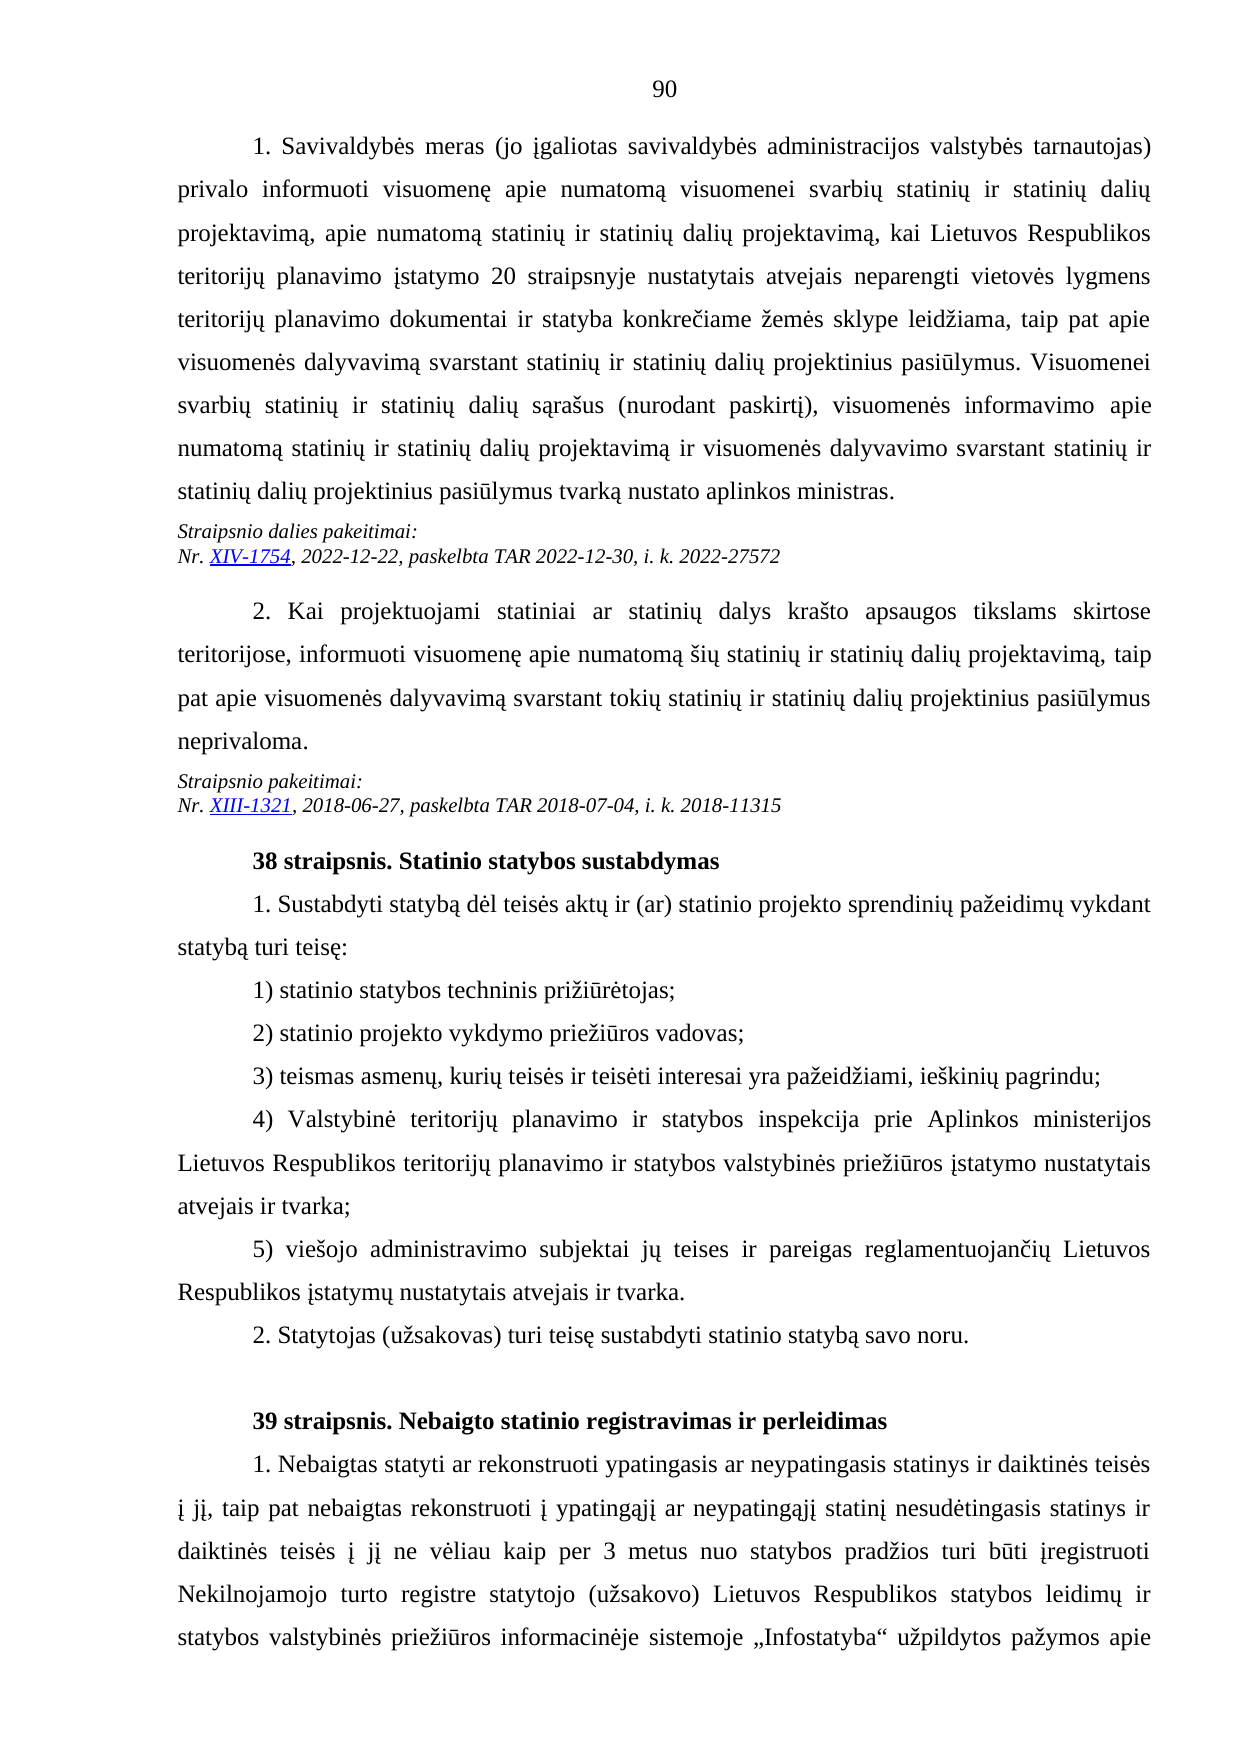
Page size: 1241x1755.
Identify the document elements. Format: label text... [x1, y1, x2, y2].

text 1. Nebaigtas statyti ar rekonstruoti ypatingasis ar neypatingasis statinys ir daiktinės teisės į jį, taip pat nebaigtas rekonstruoti į ypatingąjį ar neypatingąjį statinį nesudėtingasis statinys ir daiktinės teisės į jį ne vėliau kaip per 3 metus nuo statybos pradžios turi būti įregistruoti Nekilnojamojo turto registre statytojo (užsakovo) Lietuvos Respublikos statybos leidimų ir statybos valstybinės priežiūros informacinėje sistemoje „Infostatyba“ užpildytos pažymos apie [177, 1449, 1152, 1651]
text Nr. XIV-1754, 2022-12-22, paskelbta TAR 2022-12-30, i. k. 2022-27572 [177, 543, 1152, 568]
text Straipsnio dalies pakeitimai: [177, 519, 1152, 543]
text 3) teismas asmenų, kurių teisės ir teisėti interesai yra pažeidžiami, ieškinių pagrindu; [177, 1061, 1152, 1090]
text 39 straipsnis. Nebaigto statinio registravimas ir perleidimas [177, 1406, 1152, 1435]
text Nr. XIII-1321, 2018-06-27, paskelbta TAR 2018-07-04, i. k. 2018-11315 [177, 793, 1152, 817]
text 5) viešojo administravimo subjektai jų teises ir pareigas reglamentuojančių Lietuvos Respublikos įstatymų nustatytais atvejais ir tvarka. [177, 1234, 1152, 1306]
text 38 straipsnis. Statinio statybos sustabdymas [177, 846, 1152, 874]
text 2. Kai projektuojami statiniai ar statinių dalys krašto apsaugos tikslams skirtose teritorijose, informuoti visuomenę apie numatomą šių statinių ir statinių dalių projektavimą, taip pat apie visuomenės dalyvavimą svarstant tokių statinių ir statinių dalių projektinius pasiūlymus neprivaloma. [177, 596, 1152, 754]
text 2. Statytojas (užsakovas) turi teisę sustabdyti statinio statybą savo noru. [177, 1320, 1152, 1349]
text Straipsnio pakeitimai: [177, 769, 1152, 793]
text 1. Savivaldybės meras (jo įgaliotas savivaldybės administracijos valstybės tarnautojas) privalo informuoti visuomenę apie numatomą visuomenei svarbių statinių ir statinių dalių projektavimą, apie numatomą statinių ir statinių dalių projektavimą, kai Lietuvos Respublikos teritorijų planavimo įstatymo 20 straipsnyje nustatytais atvejais neparengti vietovės lygmens teritorijų planavimo dokumentai ir statyba konkrečiame žemės sklype leidžiama, taip pat apie visuomenės dalyvavimą svarstant statinių ir statinių dalių projektinius pasiūlymus. Visuomenei svarbių statinių ir statinių dalių sąrašus (nurodant paskirtį), visuomenės informavimo apie numatomą statinių ir statinių dalių projektavimą ir visuomenės dalyvavimo svarstant statinių ir statinių dalių projektinius pasiūlymus tvarką nustato aplinkos ministras. [177, 131, 1152, 505]
text 2) statinio projekto vykdymo priežiūros vadovas; [177, 1018, 1152, 1047]
text 4) Valstybinė teritorijų planavimo ir statybos inspekcija prie Aplinkos ministerijos Lietuvos Respublikos teritorijų planavimo ir statybos valstybinės priežiūros įstatymo nustatytais atvejais ir tvarka; [177, 1104, 1152, 1219]
text 1. Sustabdyti statybą dėl teisės aktų ir (ar) statinio projekto sprendinių pažeidimų vykdant statybą turi teisę: [177, 889, 1152, 961]
text 1) statinio statybos techninis prižiūrėtojas; [177, 975, 1152, 1004]
